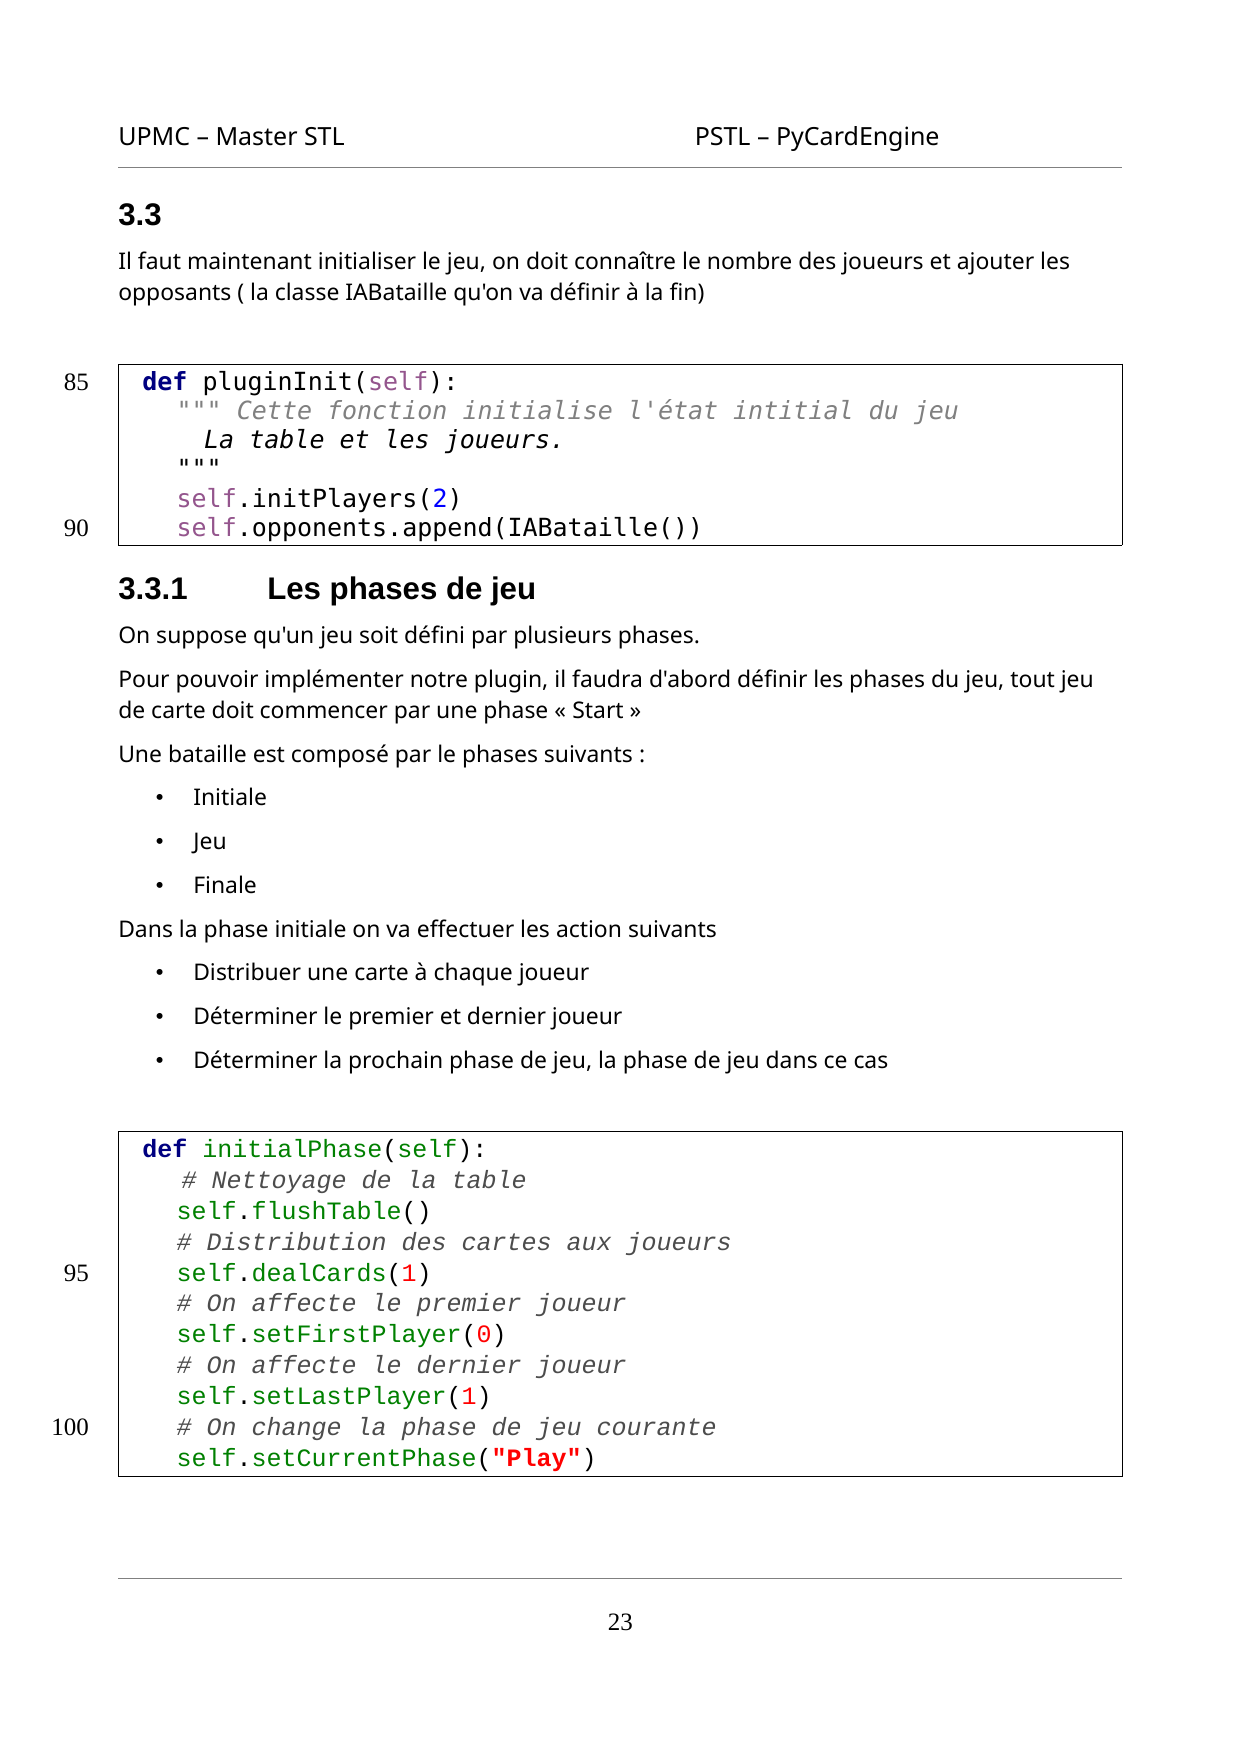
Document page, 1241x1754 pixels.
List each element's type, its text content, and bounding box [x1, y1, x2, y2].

text self.flushTable() [119, 1193, 1122, 1224]
text """ Cette fonction initialise l'état intitial du jeu [119, 393, 1122, 422]
text # Distribution des cartes aux joueurs [119, 1224, 1122, 1254]
text On suppose qu'un jeu soit défini par plusieurs phases. [118, 619, 1122, 650]
text self.setFirstPlayer(0) [119, 1316, 1122, 1347]
text Dans la phase initiale on va effectuer les action suivants [118, 913, 1122, 944]
list Distribuer une carte à chaque joueur [156, 956, 1122, 988]
text self.opponents.append(IABataille()) [119, 510, 1122, 545]
text # On affecte le premier joueur [119, 1285, 1122, 1316]
text Pour pouvoir implémenter notre plugin, il faudra d'abord définir les phases du jeu, tout jeu de carte doit commencer par une phase « Start » [118, 663, 1122, 725]
text # On change la phase de jeu courante [119, 1409, 1122, 1439]
text def initialPhase(self): [119, 1132, 1122, 1162]
text self.setCurrentPhase("Play") [119, 1439, 1122, 1476]
text """ [119, 451, 1122, 481]
list Déterminer le premier et dernier joueur [156, 1000, 1122, 1031]
text Une bataille est composé par le phases suivants : [118, 738, 1122, 769]
text Il faut maintenant initialiser le jeu, on doit connaître le nombre des joueurs et ajouter les opposants ( la classe IABataille qu'on va définir à la fin) [118, 245, 1122, 307]
text La table et les joueurs. [119, 422, 1122, 451]
list Initiale [156, 781, 1122, 813]
list Jeu [156, 825, 1122, 856]
list Finale [156, 869, 1122, 900]
text self.dealCards(1) [119, 1254, 1122, 1285]
list Déterminer la prochain phase de jeu, la phase de jeu dans ce cas [156, 1044, 1122, 1075]
text self.initPlayers(2) [119, 481, 1122, 510]
subtitle Les phases de jeu [118, 570, 1122, 606]
text # On affecte le dernier joueur [119, 1347, 1122, 1378]
text # Nettoyage de la table [119, 1162, 1122, 1193]
text self.setLastPlayer(1) [119, 1378, 1122, 1409]
text def pluginInit(self): [119, 365, 1122, 393]
